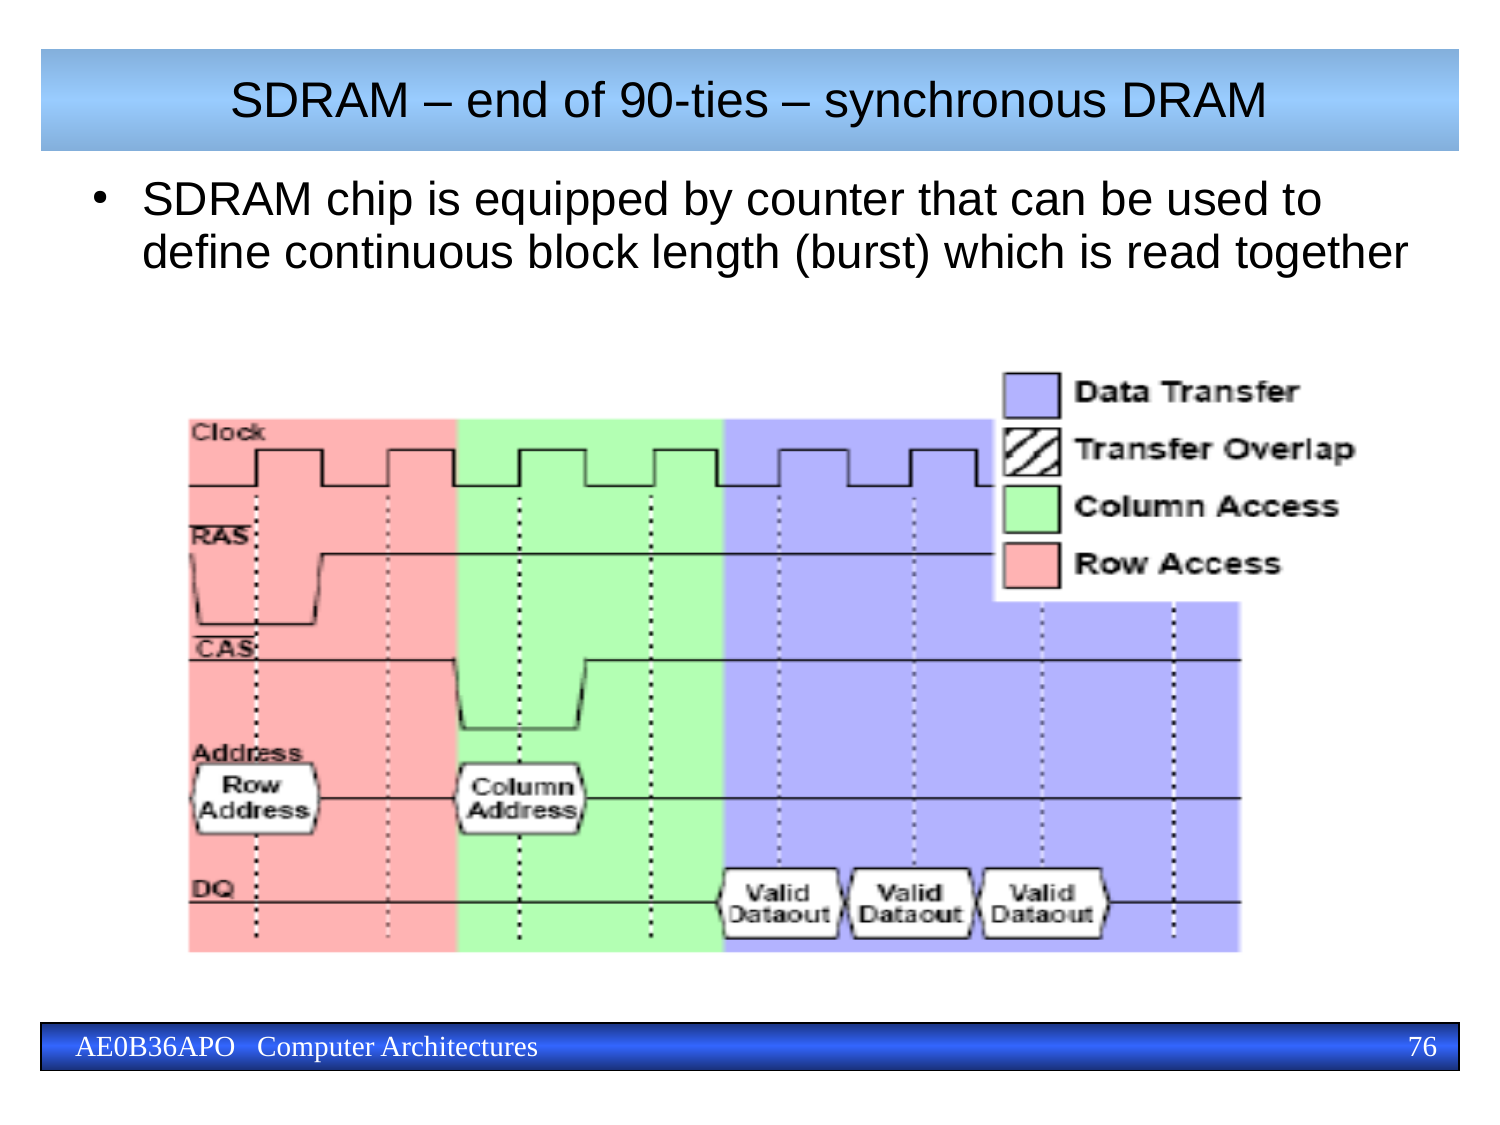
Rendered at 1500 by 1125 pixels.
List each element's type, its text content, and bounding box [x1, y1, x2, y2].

picture [159, 362, 1388, 965]
list SDRAM chip is equipped by counter that can be used to define continuous block length (burst) which is read together [75, 172, 1426, 325]
title SDRAM – end of 90-ties – synchronous DRAM [41, 49, 1459, 151]
